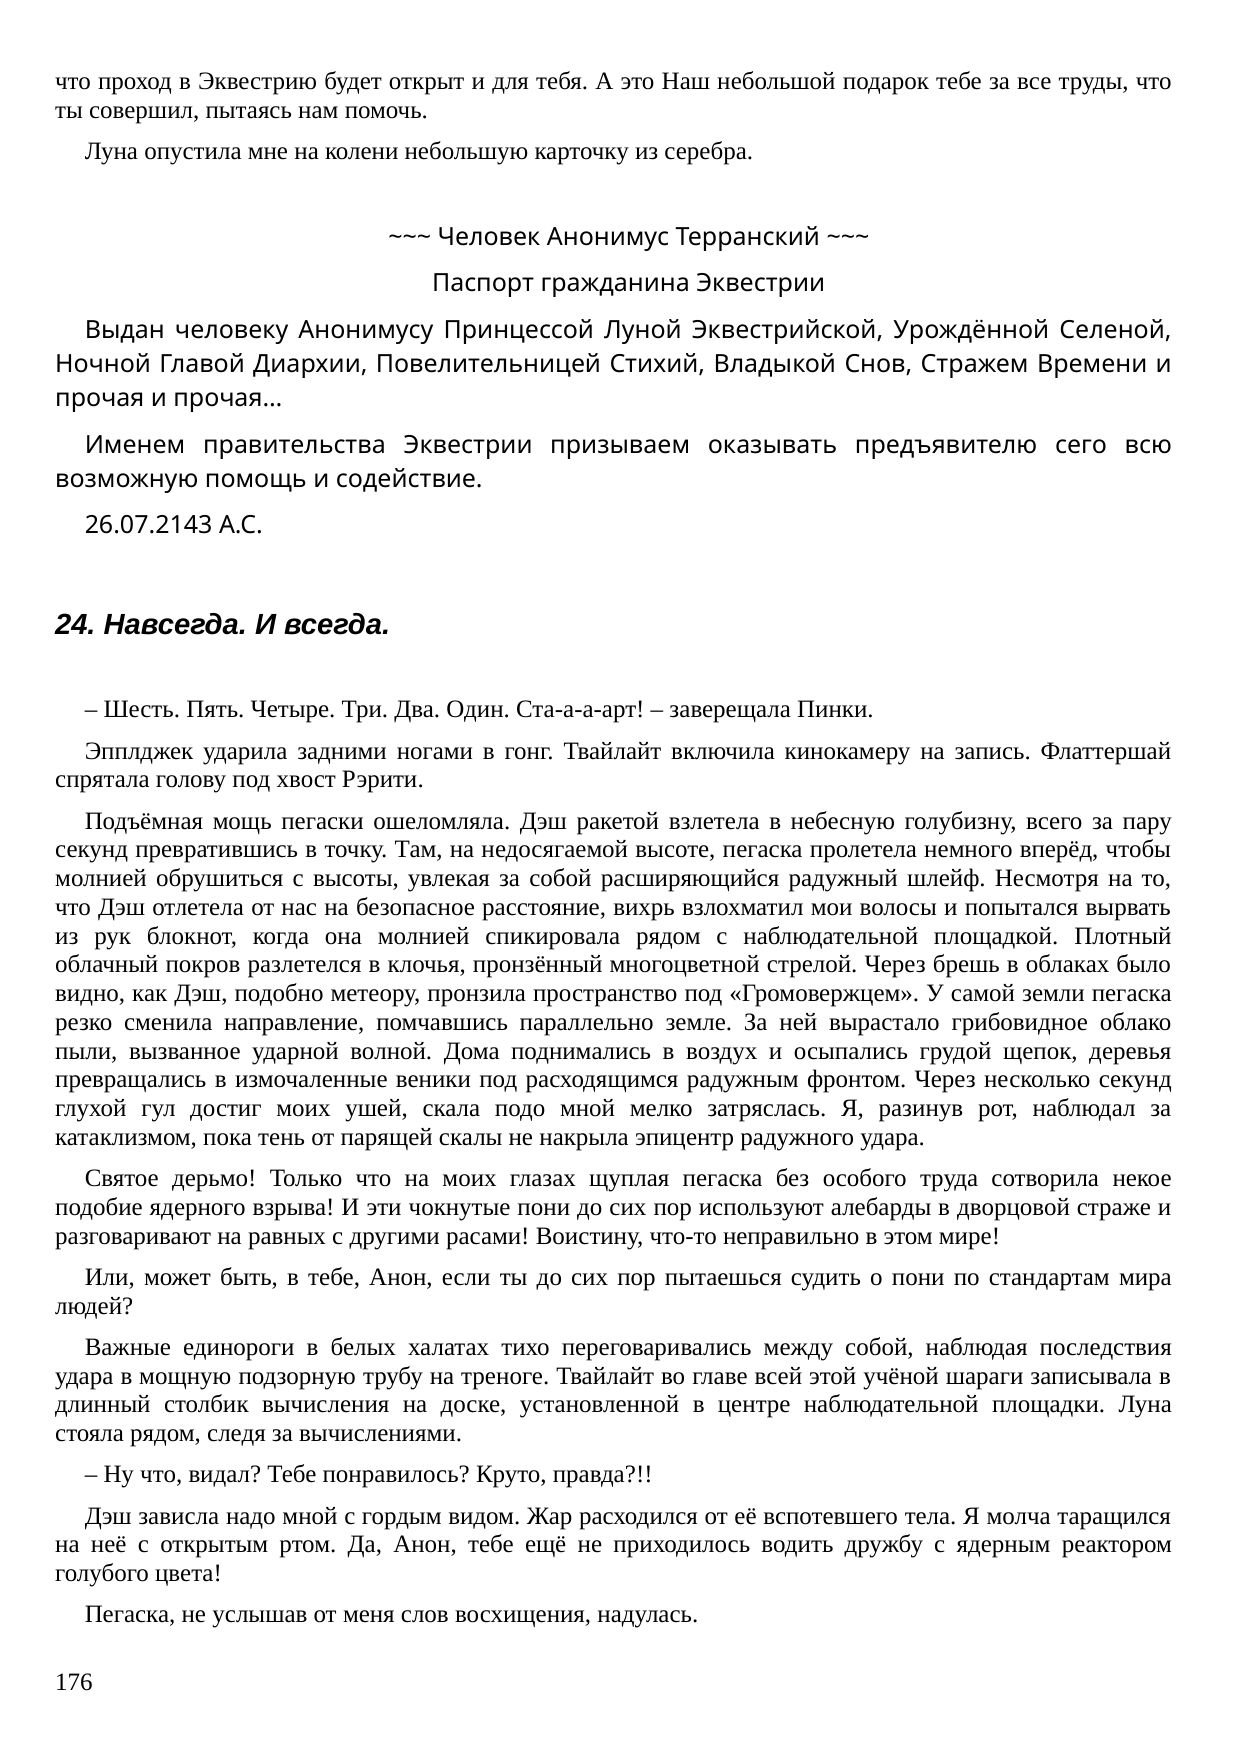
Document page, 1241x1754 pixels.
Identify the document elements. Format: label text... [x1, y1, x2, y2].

text Святое дерьмо! Только что на моих глазах щуплая пегаска без особого труда сотворила некое подобие ядерного взрыва! И эти чокнутые пони до сих пор используют алебарды в дворцовой страже и разговаривают на равных с другими расами! Воистину, что-то неправильно в этом мире! [55, 1163, 1173, 1249]
text Дэш зависла надо мной с гордым видом. Жар расходился от её вспотевшего тела. Я молча таращился на неё с открытым ртом. Да, Анон, тебе ещё не приходилось водить дружбу с ядерным реактором голубого цвета! [55, 1501, 1173, 1587]
text что проход в Эквестрию будет открыт и для тебя. А это Наш небольшой подарок тебе за все труды, что ты совершил, пытаясь нам помочь. [55, 66, 1173, 123]
text Именем правительства Эквестрии призываем оказывать предъявителю сего всю возможную помощь и содействие. [55, 426, 1173, 494]
text 26.07.2143 А.С. [55, 507, 1173, 541]
text Подъёмная мощь пегаски ошеломляла. Дэш ракетой взлетела в небесную голубизну, всего за пару секунд превратившись в точку. Там, на недосягаемой высоте, пегаска пролетела немного вперёд, чтобы молнией обрушиться с высоты, увлекая за собой расширяющийся радужный шлейф. Несмотря на то, что Дэш отлетела от нас на безопасное расстояние, вихрь взлохматил мои волосы и попытался вырвать из рук блокнот, когда она молнией спикировала рядом с наблюдательной площадкой. Плотный облачный покров разлетелся в клочья, пронзённый многоцветной стрелой. Через брешь в облаках было видно, как Дэш, подобно метеору, пронзила пространство под «Громовержцем». У самой земли пегаска резко сменила направление, помчавшись параллельно земле. За ней вырастало грибовидное облако пыли, вызванное ударной волной. Дома поднимались в воздух и осыпались грудой щепок, деревья превращались в измочаленные веники под расходящимся радужным фронтом. Через несколько секунд глухой гул достиг моих ушей, скала подо мной мелко затряслась. Я, разинув рот, наблюдал за катаклизмом, пока тень от парящей скалы не накрыла эпицентр радужного удара. [55, 806, 1173, 1151]
text ~~~ Человек Анонимус Терранский ~~~ [55, 218, 1173, 253]
text Важные единороги в белых халатах тихо переговаривались между собой, наблюдая последствия удара в мощную подзорную трубу на треноге. Твайлайт во главе всей этой учёной шараги записывала в длинный столбик вычисления на доске, установленной в центре наблюдательной площадки. Луна стояла рядом, следя за вычислениями. [55, 1332, 1173, 1447]
text Или, может быть, в тебе, Анон, если ты до сих пор пытаешься судить о пони по стандартам мира людей? [55, 1262, 1173, 1319]
text Паспорт гражданина Эквестрии [55, 265, 1173, 299]
text Луна опустила мне на колени небольшую карточку из серебра. [55, 136, 1173, 165]
text Эпплджек ударила задними ногами в гонг. Твайлайт включила кинокамеру на запись. Флаттершай спрятала голову под хвост Рэрити. [55, 736, 1173, 793]
text – Ну что, видал? Тебе понравилось? Круто, правда?!! [55, 1459, 1173, 1488]
text – Шесть. Пять. Четыре. Три. Два. Один. Ста-а-а-арт! – заверещала Пинки. [55, 694, 1173, 723]
text Выдан человеку Анонимусу Принцессой Луной Эквестрийской, Урождённой Селеной, Ночной Главой Диархии, Повелительницей Стихий, Владыкой Снов, Стражем Времени и прочая и прочая… [55, 312, 1173, 414]
subtitle 24. Навсегда. И всегда. [55, 607, 1173, 641]
text Пегаска, не услышав от меня слов восхищения, надулась. [55, 1599, 1173, 1628]
